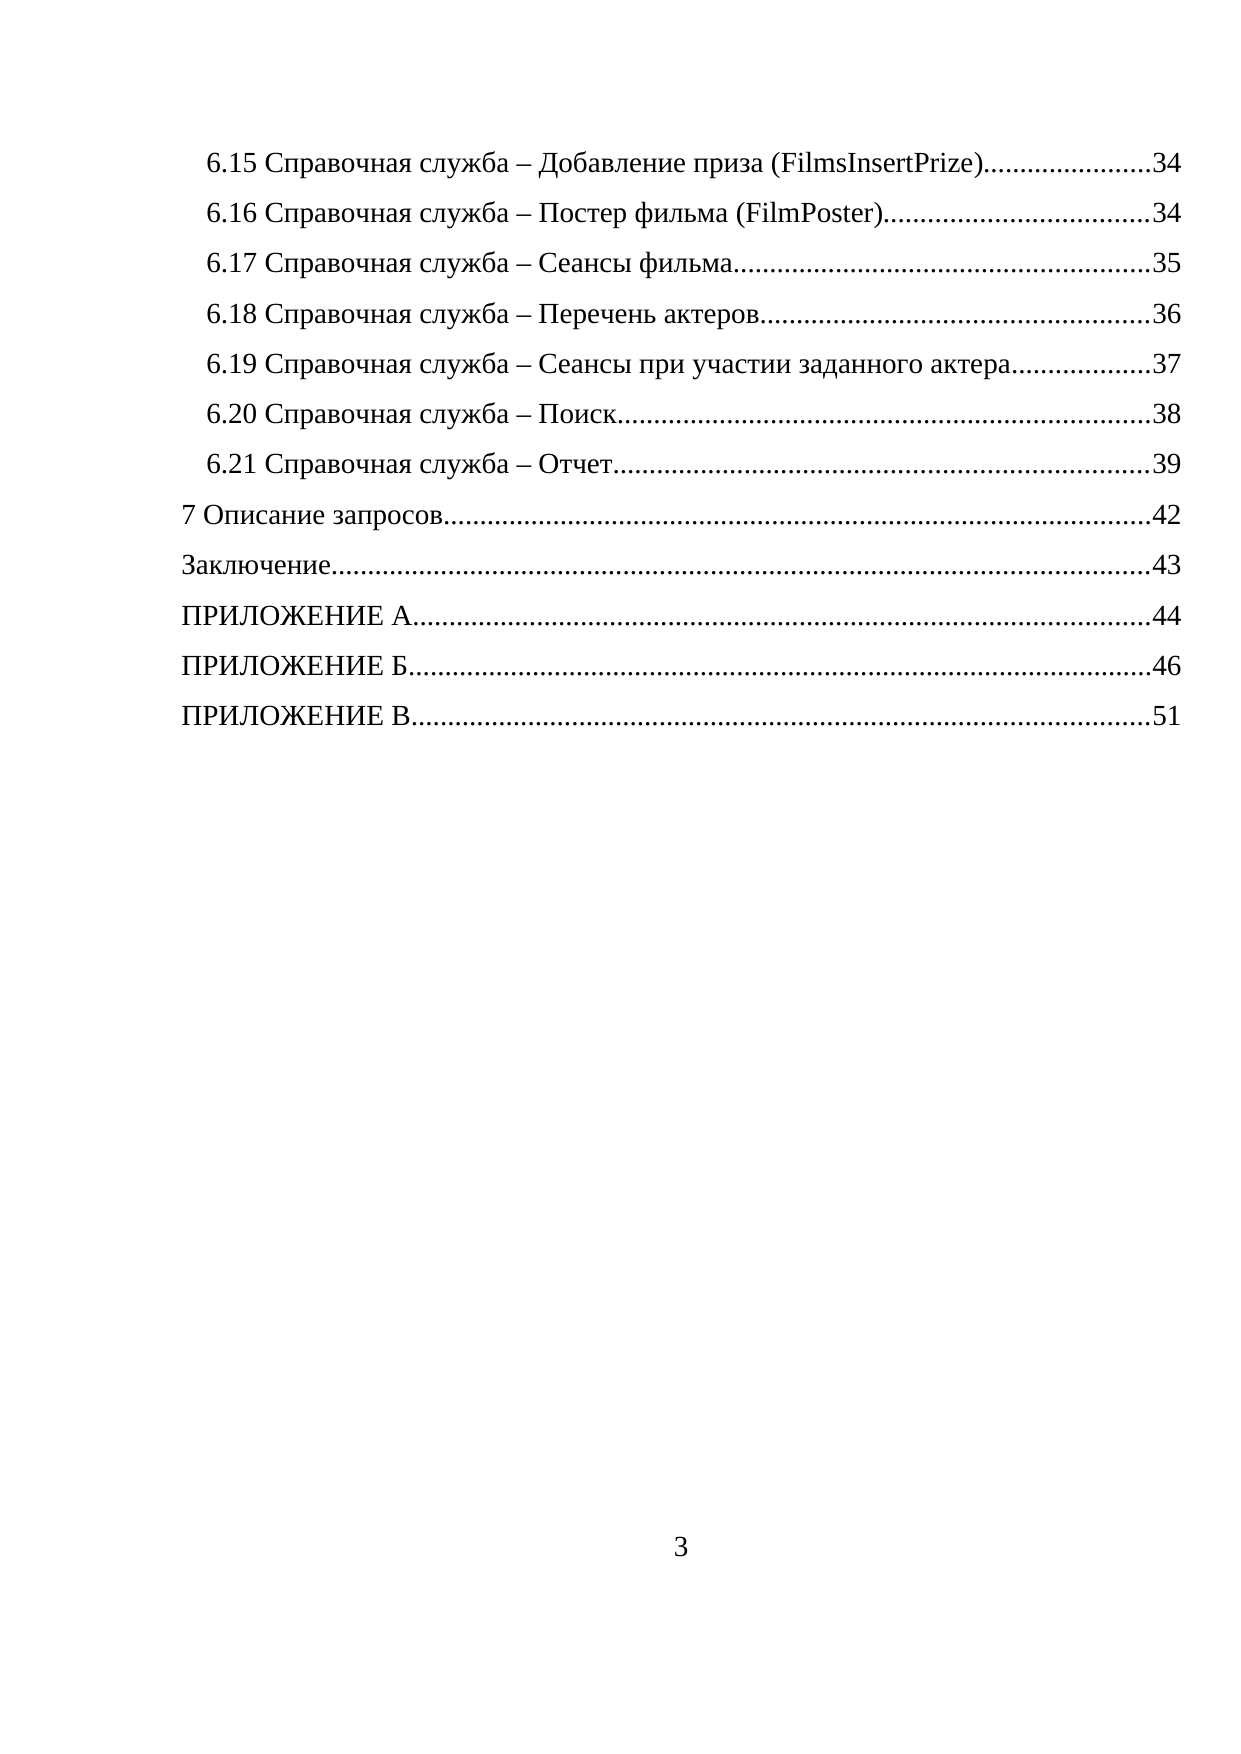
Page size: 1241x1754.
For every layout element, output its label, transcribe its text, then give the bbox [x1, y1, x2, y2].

text 6.19 Справочная служба – Сеансы при участии заданного актера 37 [147, 346, 1181, 379]
text ПРИЛОЖЕНИЕ В 51 [122, 698, 1181, 732]
text 6.15 Справочная служба – Добавление приза (FilmsInsertPrize) 34 [147, 145, 1181, 178]
text 6.17 Справочная служба – Сеансы фильма 35 [147, 245, 1181, 279]
text 6.16 Справочная служба – Постер фильма (FilmPoster) 34 [147, 195, 1181, 229]
text ПРИЛОЖЕНИЕ Б 46 [122, 648, 1181, 681]
text ПРИЛОЖЕНИЕ А 44 [122, 598, 1181, 631]
text Заключение 43 [122, 547, 1181, 581]
text 7 Описание запросов 42 [122, 497, 1181, 531]
text 6.18 Справочная служба – Перечень актеров 36 [147, 296, 1181, 329]
text 6.21 Справочная служба – Отчет 39 [147, 447, 1181, 480]
text 6.20 Справочная служба – Поиск 38 [147, 396, 1181, 430]
